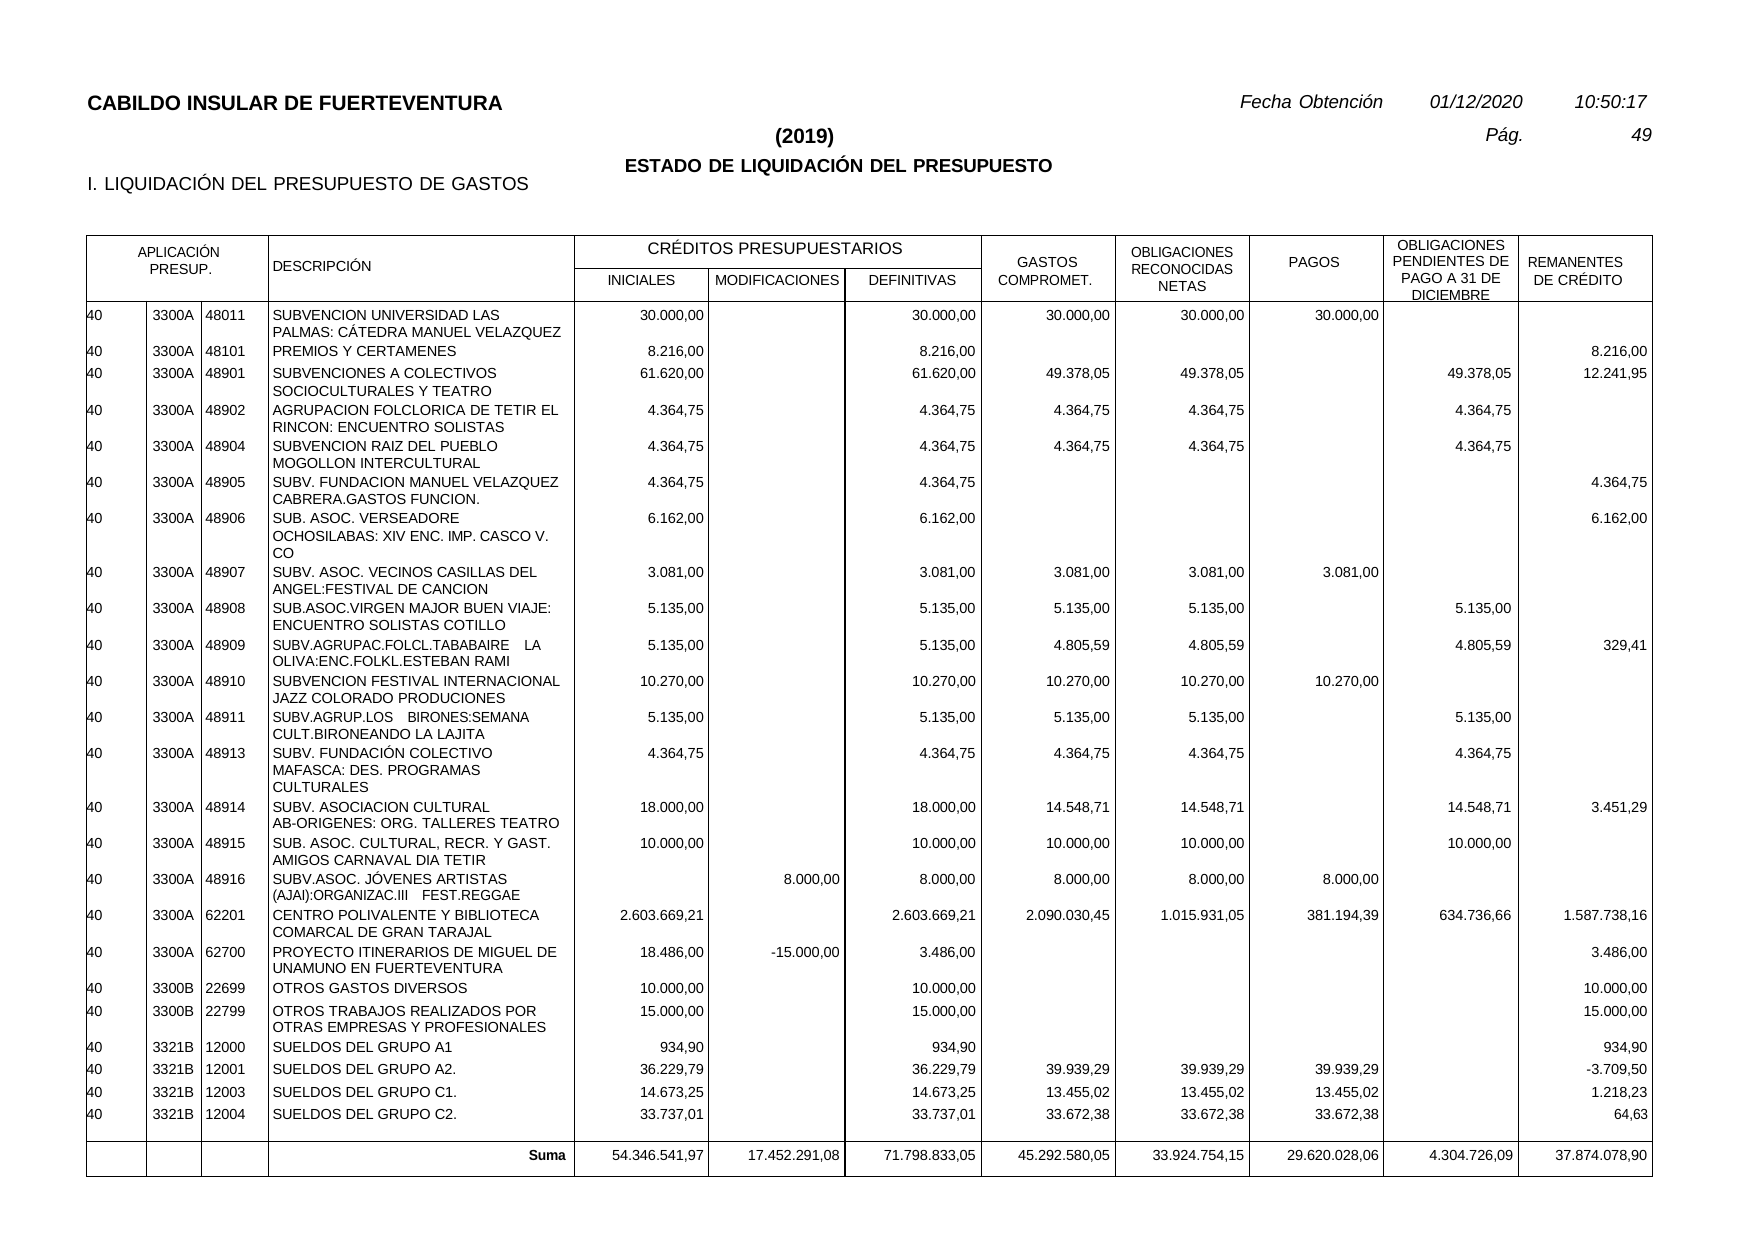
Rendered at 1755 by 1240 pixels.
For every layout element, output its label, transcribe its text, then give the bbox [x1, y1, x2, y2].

table_cell [846, 527, 981, 544]
table_cell 10.270,00 [575, 671, 708, 689]
table_cell 71.798.833,05 [846, 1142, 981, 1176]
table_cell 30.000,00 [1250, 302, 1383, 323]
table_cell [1384, 851, 1518, 869]
table_cell 40 [87, 400, 146, 418]
table_cell 3300A [147, 671, 201, 689]
table_cell OTROS TRABAJOS REALIZADOS POR [269, 999, 574, 1019]
table_cell 18.000,00 [846, 797, 981, 815]
table_cell [846, 689, 981, 707]
table_cell 40 [87, 906, 146, 924]
table_cell [1519, 833, 1652, 851]
table_cell 48101 [202, 341, 268, 362]
table_cell [87, 924, 146, 942]
table_cell OLIVA:ENC.FOLKL.ESTEBAN RAMI [269, 653, 574, 671]
table_cell [1250, 797, 1383, 815]
table_cell SUELDOS DEL GRUPO A2. [269, 1058, 574, 1080]
table_cell [575, 382, 708, 400]
table_cell 18.486,00 [575, 942, 708, 960]
table_cell SUB.ASOC.VIRGEN MAJOR BUEN VIAJE: [269, 599, 574, 617]
table_cell [1384, 544, 1518, 562]
table_cell 634.736,66 [1384, 906, 1518, 1141]
table_cell [87, 323, 146, 341]
table_cell [1250, 888, 1383, 906]
table_cell [1250, 708, 1383, 725]
table_cell 49.378,05 [1384, 302, 1518, 382]
table_cell SUB. ASOC. CULTURAL, RECR. Y GAST. [269, 833, 574, 851]
table_cell [87, 762, 146, 779]
table_cell [1384, 617, 1518, 635]
table_cell [1116, 473, 1249, 491]
table_cell 5.135,00 [846, 708, 981, 725]
table_cell 8.216,00 [846, 341, 981, 362]
table_cell [1250, 473, 1383, 491]
table_cell [982, 762, 1115, 779]
table_cell 10.000,00 [846, 978, 981, 999]
table_cell [1250, 924, 1383, 942]
table_cell [1116, 1019, 1249, 1037]
table_cell [575, 617, 708, 635]
table_cell [575, 1019, 708, 1037]
table_cell [147, 455, 201, 473]
table_cell [1250, 744, 1383, 762]
table_cell 4.805,59 [982, 635, 1115, 653]
table_cell [1384, 527, 1518, 544]
table_cell [1519, 382, 1652, 400]
table_cell [202, 888, 268, 906]
table_cell [202, 617, 268, 635]
table_cell SUBV.AGRUP.LOS BIRONES:SEMANA [269, 708, 574, 725]
table_cell [1116, 1037, 1249, 1058]
table_cell 40 [87, 999, 146, 1019]
table_cell [147, 689, 201, 707]
table_cell 48906 [202, 509, 268, 527]
table_cell [1384, 815, 1518, 833]
table_cell 62201 [202, 906, 268, 924]
table_cell [87, 544, 146, 562]
table_cell 48909 [202, 635, 268, 653]
table_cell 12.241,95 [1519, 362, 1652, 382]
table_cell [1384, 491, 1518, 509]
table_cell [982, 323, 1115, 341]
table_cell [1519, 671, 1652, 689]
table_cell [709, 888, 844, 906]
table_cell 5.135,00 [575, 708, 708, 725]
table_cell 33.672,38 [982, 1103, 1115, 1141]
table_cell 4.364,75 [575, 436, 708, 454]
table_cell Suma [269, 1142, 574, 1176]
table_cell 934,90 [846, 1037, 981, 1058]
table_cell [202, 1019, 268, 1037]
table_cell OTRAS EMPRESAS Y PROFESIONALES [269, 1019, 574, 1037]
table_cell 36.229,79 [575, 1058, 708, 1080]
table_cell [1384, 869, 1518, 887]
table_cell [147, 580, 201, 599]
table_cell [982, 382, 1115, 400]
table_cell [87, 653, 146, 671]
table_cell 934,90 [575, 1037, 708, 1058]
table_cell 40 [87, 797, 146, 815]
table_cell 3300A [147, 341, 201, 362]
table_cell [87, 527, 146, 544]
table_cell SUELDOS DEL GRUPO A1 [269, 1037, 574, 1058]
table_cell 33.737,01 [846, 1103, 981, 1141]
table_cell [575, 544, 708, 562]
table_cell 62700 [202, 942, 268, 960]
table_cell [147, 888, 201, 906]
table_cell [982, 960, 1115, 978]
table_cell 3300A [147, 362, 201, 382]
table_cell CULTURALES [269, 779, 574, 797]
table_cell 3300A [147, 473, 201, 491]
table_cell [982, 779, 1115, 797]
table_cell 12003 [202, 1080, 268, 1103]
table_cell [202, 653, 268, 671]
table_cell 48905 [202, 473, 268, 491]
table_cell [202, 924, 268, 942]
table_cell 36.229,79 [846, 1058, 981, 1080]
table_cell [846, 725, 981, 744]
table_cell [1250, 418, 1383, 436]
table_cell [87, 1019, 146, 1037]
table_cell 15.000,00 [846, 999, 981, 1019]
table_cell 6.162,00 [1519, 509, 1652, 527]
table_cell 40 [87, 302, 146, 323]
table_cell 5.135,00 [575, 635, 708, 653]
table_cell [1250, 960, 1383, 978]
table_cell [87, 491, 146, 509]
table_cell [1250, 978, 1383, 999]
table_cell [1519, 527, 1652, 544]
table_cell [1116, 491, 1249, 509]
table_cell 10.000,00 [575, 978, 708, 999]
table_cell [846, 491, 981, 509]
table_cell 17.452.291,08 [709, 1142, 844, 1176]
table_cell [1116, 689, 1249, 707]
table_cell 12004 [202, 1103, 268, 1141]
table_cell 61.620,00 [846, 362, 981, 382]
table_header REMANENTES DE CRÉDITO [1519, 236, 1652, 301]
table_cell [846, 888, 981, 906]
table_cell 4.364,75 [982, 436, 1115, 454]
table_cell [1250, 455, 1383, 473]
table_cell [846, 851, 981, 869]
table_cell 45.292.580,05 [982, 1142, 1115, 1176]
table_cell INICIALES [575, 269, 708, 301]
table_cell 4.364,75 [846, 400, 981, 418]
table_cell [202, 580, 268, 599]
table_cell [147, 491, 201, 509]
table_cell 48901 [202, 362, 268, 382]
table_cell [846, 418, 981, 436]
table_cell [1250, 544, 1383, 562]
table_cell 33.737,01 [575, 1103, 708, 1141]
table_cell 3300A [147, 400, 201, 418]
table_cell [1519, 455, 1652, 473]
table_cell [982, 580, 1115, 599]
table_cell [1384, 455, 1518, 473]
table_cell [1116, 527, 1249, 544]
table_cell [147, 960, 201, 978]
table_cell [575, 418, 708, 436]
table_cell [846, 382, 981, 400]
table_cell 48908 [202, 599, 268, 617]
table_cell [1250, 599, 1383, 617]
table_cell 2.090.030,45 [982, 906, 1115, 924]
table_cell 8.000,00 [1116, 869, 1249, 887]
table_cell [147, 323, 201, 341]
table_cell 48911 [202, 708, 268, 725]
table_cell 40 [87, 635, 146, 653]
table_cell [202, 527, 268, 544]
table_cell [575, 580, 708, 599]
table_cell [982, 942, 1115, 960]
table_cell [1116, 341, 1249, 362]
table_cell 33.672,38 [1250, 1103, 1383, 1141]
table_cell RINCON: ENCUENTRO SOLISTAS [269, 418, 574, 436]
table_cell 10.000,00 [1519, 978, 1652, 999]
table_cell 3.486,00 [846, 942, 981, 960]
table_cell [846, 323, 981, 341]
table_cell [1116, 851, 1249, 869]
table_cell [147, 1019, 201, 1037]
table_cell [202, 1142, 268, 1176]
table_cell [1384, 671, 1518, 689]
table_cell [1116, 815, 1249, 833]
table_cell MODIFICACIONES [709, 269, 844, 301]
table_cell [1250, 833, 1383, 851]
table_cell [1116, 544, 1249, 562]
table_cell [147, 851, 201, 869]
table_cell 3300A [147, 599, 201, 617]
table_cell 5.135,00 [1116, 599, 1249, 617]
table_cell [1250, 999, 1383, 1019]
table_cell [846, 779, 981, 797]
table_cell 3300A [147, 302, 201, 323]
table_cell [1250, 527, 1383, 544]
table_cell 22799 [202, 999, 268, 1019]
table_cell 3300A [147, 708, 201, 725]
table_cell [1519, 960, 1652, 978]
table_cell [87, 580, 146, 599]
table_cell [982, 527, 1115, 544]
table_cell 30.000,00 [846, 302, 981, 323]
table_cell 3300B [147, 978, 201, 999]
table_cell [1250, 580, 1383, 599]
table_cell [1519, 744, 1652, 762]
table_cell [87, 689, 146, 707]
table_cell ANGEL:FESTIVAL DE CANCION [269, 580, 574, 599]
table_cell [982, 455, 1115, 473]
table_cell [575, 960, 708, 978]
table_cell [1250, 491, 1383, 509]
table_cell 3300A [147, 942, 201, 960]
table_cell 40 [87, 1080, 146, 1103]
table_cell [87, 382, 146, 400]
table_cell 3300A [147, 635, 201, 653]
table_cell 8.216,00 [1519, 302, 1652, 362]
table_cell 4.364,75 [846, 744, 981, 762]
table_cell [846, 815, 981, 833]
table_cell 48902 [202, 400, 268, 418]
table_cell [87, 725, 146, 744]
table_cell ENCUENTRO SOLISTAS COTILLO [269, 617, 574, 635]
table_cell SUBVENCION UNIVERSIDAD LAS [269, 302, 574, 323]
table_cell 3300A [147, 869, 201, 887]
table_cell CO [269, 544, 574, 562]
table_cell [1250, 851, 1383, 869]
table_cell [846, 544, 981, 562]
table_cell [87, 1142, 146, 1176]
table_cell [575, 725, 708, 744]
table_cell [202, 762, 268, 779]
table_cell 3321B [147, 1058, 201, 1080]
table_cell [202, 689, 268, 707]
table_cell [1519, 544, 1652, 562]
table_cell [575, 869, 708, 887]
table_cell 37.874.078,90 [1519, 1142, 1652, 1176]
table_cell [982, 689, 1115, 707]
table_cell [846, 924, 981, 942]
table_cell 4.364,75 [1519, 473, 1652, 491]
table_cell 4.364,75 [982, 744, 1115, 762]
table_cell [1384, 888, 1518, 906]
table_cell DEFINITIVAS [846, 269, 981, 301]
table_cell [1250, 725, 1383, 744]
table_cell CENTRO POLIVALENTE Y BIBLIOTECA [269, 906, 574, 924]
table_cell [982, 653, 1115, 671]
table_cell 40 [87, 563, 146, 580]
table_cell [147, 779, 201, 797]
table_cell [1116, 978, 1249, 999]
table_cell 2.603.669,21 [846, 906, 981, 924]
table_cell [1116, 323, 1249, 341]
table_cell 3.081,00 [1116, 563, 1249, 580]
table_cell [147, 924, 201, 942]
table_cell 934,90 [1519, 1037, 1652, 1058]
table_cell [1250, 617, 1383, 635]
table_cell [575, 689, 708, 707]
table_cell [147, 1142, 201, 1176]
table_cell CABRERA.GASTOS FUNCION. [269, 491, 574, 509]
table_cell [1250, 689, 1383, 707]
table_cell [846, 762, 981, 779]
table_cell AB-ORIGENES: ORG. TALLERES TEATRO [269, 815, 574, 833]
table_cell 3.451,29 [1519, 797, 1652, 815]
table_cell [982, 491, 1115, 509]
table_cell 48916 [202, 869, 268, 887]
table_cell 39.939,29 [1250, 1058, 1383, 1080]
table_cell 381.194,39 [1250, 906, 1383, 924]
table_cell SUBV.ASOC. JÓVENES ARTISTAS [269, 869, 574, 887]
table_cell [982, 341, 1115, 362]
table_cell [982, 418, 1115, 436]
table_cell [1519, 924, 1652, 942]
table_cell 40 [87, 978, 146, 999]
table_cell [575, 924, 708, 942]
table_cell 3300A [147, 833, 201, 851]
table_cell SUELDOS DEL GRUPO C1. [269, 1080, 574, 1103]
table_cell [1519, 653, 1652, 671]
table_cell [1384, 725, 1518, 744]
table_cell [1116, 509, 1249, 527]
table_cell [1250, 815, 1383, 833]
table_cell [1384, 509, 1518, 527]
table_cell UNAMUNO EN FUERTEVENTURA [269, 960, 574, 978]
table_cell SUB. ASOC. VERSEADORE [269, 509, 574, 527]
table_cell 5.135,00 [846, 599, 981, 617]
table_cell 1.218,23 [1519, 1080, 1652, 1103]
table_cell [1250, 400, 1383, 418]
table_cell 40 [87, 869, 146, 887]
table_cell 48011 [202, 302, 268, 323]
table_cell 15.000,00 [1519, 999, 1652, 1019]
table_cell [1116, 779, 1249, 797]
table_cell [982, 888, 1115, 906]
table_cell PROYECTO ITINERARIOS DE MIGUEL DE [269, 942, 574, 960]
table_cell [1384, 382, 1518, 400]
table_cell [147, 762, 201, 779]
table_cell [575, 491, 708, 509]
table_cell 3300A [147, 509, 201, 527]
table_cell 14.673,25 [575, 1080, 708, 1103]
table_cell [575, 815, 708, 833]
table_cell [202, 382, 268, 400]
table_cell AMIGOS CARNAVAL DIA TETIR [269, 851, 574, 869]
table_cell 3.081,00 [982, 563, 1115, 580]
table_cell [575, 527, 708, 544]
table_cell 40 [87, 473, 146, 491]
table_cell 40 [87, 833, 146, 851]
table_cell 14.673,25 [846, 1080, 981, 1103]
table_cell [982, 1019, 1115, 1037]
table_cell 3321B [147, 1037, 201, 1058]
table_cell [1116, 455, 1249, 473]
table_cell [575, 653, 708, 671]
table_cell [202, 960, 268, 978]
table_cell [87, 960, 146, 978]
table_cell [1116, 580, 1249, 599]
table_cell [202, 455, 268, 473]
table_cell 4.364,75 [1116, 436, 1249, 454]
table_cell [1384, 689, 1518, 707]
table_cell 4.364,75 [1116, 400, 1249, 418]
table_cell 3.486,00 [1519, 942, 1652, 960]
table_cell 10.270,00 [982, 671, 1115, 689]
table_cell [202, 779, 268, 797]
table_cell [982, 1037, 1115, 1058]
table_cell [1384, 473, 1518, 491]
table_cell JAZZ COLORADO PRODUCIONES [269, 689, 574, 707]
table_cell 10.270,00 [1250, 671, 1383, 689]
table_cell 48904 [202, 436, 268, 454]
table_cell [982, 815, 1115, 833]
table_header PAGOS [1250, 236, 1383, 301]
table_cell [1384, 779, 1518, 797]
table_cell [846, 580, 981, 599]
table_cell 40 [87, 599, 146, 617]
table_cell [982, 544, 1115, 562]
table_cell [709, 906, 844, 924]
table_cell [147, 544, 201, 562]
table_cell 8.000,00 [982, 869, 1115, 887]
table_cell 12001 [202, 1058, 268, 1080]
table_cell 10.000,00 [982, 833, 1115, 851]
table_cell 14.548,71 [982, 797, 1115, 815]
table_cell COMARCAL DE GRAN TARAJAL [269, 924, 574, 942]
table_cell [1384, 563, 1518, 580]
table_cell [202, 544, 268, 562]
table_cell SUBVENCION RAIZ DEL PUEBLO [269, 436, 574, 454]
table_cell 39.939,29 [1116, 1058, 1249, 1080]
table_cell [982, 509, 1115, 527]
table_cell 8.000,00 [1250, 869, 1383, 887]
table_cell 40 [87, 1037, 146, 1058]
table_cell [87, 779, 146, 797]
table_cell [1250, 323, 1383, 341]
table_cell 40 [87, 436, 146, 454]
table_cell 33.924.754,15 [1116, 1142, 1249, 1176]
table_cell [846, 617, 981, 635]
table_cell [575, 455, 708, 473]
table_cell 4.364,75 [1384, 744, 1518, 762]
table_cell 5.135,00 [982, 599, 1115, 617]
table_cell 5.135,00 [1384, 708, 1518, 725]
table_cell [1519, 418, 1652, 436]
table_cell 48913 [202, 744, 268, 762]
table_cell 10.270,00 [1116, 671, 1249, 689]
table_cell 13.455,02 [1116, 1080, 1249, 1103]
table_cell 33.672,38 [1116, 1103, 1249, 1141]
table_cell SUELDOS DEL GRUPO C2. [269, 1103, 574, 1141]
table_cell [147, 527, 201, 544]
table_cell 18.000,00 [575, 797, 708, 815]
table_cell 3.081,00 [1250, 563, 1383, 580]
table_cell 8.000,00 [846, 869, 981, 887]
table_cell 4.364,75 [575, 744, 708, 762]
table_cell 1.587.738,16 [1519, 906, 1652, 924]
table_cell [147, 418, 201, 436]
table_header GASTOS COMPROMET. [982, 236, 1115, 301]
table_cell [1116, 653, 1249, 671]
table_cell [202, 815, 268, 833]
table_cell [1519, 1019, 1652, 1037]
table_cell [1116, 725, 1249, 744]
table_cell [1519, 708, 1652, 725]
table_cell 5.135,00 [846, 635, 981, 653]
table_cell 3321B [147, 1080, 201, 1103]
table_cell SUBV. FUNDACION MANUEL VELAZQUEZ [269, 473, 574, 491]
table_cell 10.000,00 [1384, 833, 1518, 851]
table_cell [147, 815, 201, 833]
table_cell 4.805,59 [1116, 635, 1249, 653]
table_cell [1384, 580, 1518, 599]
table_cell 5.135,00 [1384, 599, 1518, 617]
table_cell SUBV. ASOCIACION CULTURAL [269, 797, 574, 815]
table_cell 2.603.669,21 [575, 906, 708, 924]
table_cell 10.000,00 [846, 833, 981, 851]
table_cell 4.364,75 [575, 473, 708, 491]
table_cell [1519, 815, 1652, 833]
table_cell [1519, 563, 1652, 580]
table_cell [1116, 960, 1249, 978]
table_cell 40 [87, 942, 146, 960]
table_cell [1519, 689, 1652, 707]
table_header OBLIGACIONES RECONOCIDAS NETAS [1116, 236, 1249, 301]
table_cell 49.378,05 [982, 362, 1115, 382]
table_cell 4.364,75 [846, 436, 981, 454]
table_cell [202, 323, 268, 341]
table_cell [575, 762, 708, 779]
table_cell 6.162,00 [575, 509, 708, 527]
table_cell 4.364,75 [575, 400, 708, 418]
table_cell [575, 851, 708, 869]
table_cell [1519, 599, 1652, 617]
table_cell [982, 617, 1115, 635]
table_cell 30.000,00 [1116, 302, 1249, 323]
table_cell [1250, 635, 1383, 653]
table_cell 3300A [147, 436, 201, 454]
table_cell [1250, 1037, 1383, 1058]
table_cell 48907 [202, 563, 268, 580]
table_header DESCRIPCIÓN [269, 236, 574, 301]
table_cell 40 [87, 744, 146, 762]
table_header CRÉDITOS PRESUPUESTARIOS [575, 236, 981, 268]
table_cell 4.805,59 [1384, 635, 1518, 653]
table_cell [1250, 509, 1383, 527]
table_cell 3300A [147, 563, 201, 580]
table_cell 48914 [202, 797, 268, 815]
table_cell 4.364,75 [982, 400, 1115, 418]
table_cell 14.548,71 [1384, 797, 1518, 815]
table_cell [202, 491, 268, 509]
table_cell [87, 888, 146, 906]
table_cell [1250, 436, 1383, 454]
table_cell 6.162,00 [846, 509, 981, 527]
table_cell OTROS GASTOS DIVERSOS [269, 978, 574, 999]
table_cell [575, 779, 708, 797]
table_cell SUBV. ASOC. VECINOS CASILLAS DEL [269, 563, 574, 580]
table_cell [202, 418, 268, 436]
table_cell [1116, 762, 1249, 779]
table_cell 40 [87, 362, 146, 382]
table_cell 3300A [147, 906, 201, 924]
table_cell [1116, 999, 1249, 1019]
table_cell 5.135,00 [575, 599, 708, 617]
table_cell [1116, 924, 1249, 942]
table_cell [87, 815, 146, 833]
table_cell 5.135,00 [982, 708, 1115, 725]
table_cell 22699 [202, 978, 268, 999]
table_cell [1519, 869, 1652, 887]
table_cell 4.364,75 [1384, 400, 1518, 418]
table_cell 30.000,00 [982, 302, 1115, 323]
table_cell 40 [87, 1103, 146, 1141]
table_cell [87, 418, 146, 436]
table_cell 49.378,05 [1116, 362, 1249, 382]
table_cell [202, 851, 268, 869]
table_cell 3300B [147, 999, 201, 1019]
table_cell [1519, 400, 1652, 418]
table_cell [1116, 418, 1249, 436]
table_cell [1250, 382, 1383, 400]
table_cell 61.620,00 [575, 362, 708, 382]
table_cell [1519, 436, 1652, 454]
table_cell 48915 [202, 833, 268, 851]
table_cell [1116, 888, 1249, 906]
table_cell 15.000,00 [575, 999, 708, 1019]
table_cell [1250, 341, 1383, 362]
table_cell [1250, 942, 1383, 960]
table_cell [846, 1019, 981, 1037]
table_cell [982, 924, 1115, 942]
table_cell [147, 653, 201, 671]
table_cell AGRUPACION FOLCLORICA DE TETIR EL [269, 400, 574, 418]
table_cell 40 [87, 1058, 146, 1080]
table_cell 12000 [202, 1037, 268, 1058]
table_cell (AJAI):ORGANIZAC.III FEST.REGGAE [269, 888, 574, 906]
table_cell 3.081,00 [846, 563, 981, 580]
table_cell [147, 725, 201, 744]
table_cell 13.455,02 [1250, 1080, 1383, 1103]
table_cell [1250, 779, 1383, 797]
table_cell 39.939,29 [982, 1058, 1115, 1080]
table_cell [1250, 1019, 1383, 1037]
table_cell [575, 888, 708, 906]
table_cell [982, 473, 1115, 491]
table_cell [982, 725, 1115, 744]
table_cell [1250, 362, 1383, 382]
table_cell [1519, 888, 1652, 906]
table_cell [1250, 762, 1383, 779]
table_cell [1116, 942, 1249, 960]
table_cell 4.364,75 [1116, 744, 1249, 762]
table_cell [846, 653, 981, 671]
table_cell 30.000,00 [575, 302, 708, 323]
table_cell 3300A [147, 744, 201, 762]
table_cell [202, 725, 268, 744]
table_cell 4.364,75 [1384, 436, 1518, 454]
table_cell 40 [87, 671, 146, 689]
table_cell [1519, 851, 1652, 869]
table_cell SOCIOCULTURALES Y TEATRO [269, 382, 574, 400]
table_cell 3321B [147, 1103, 201, 1141]
table_header APLICACIÓN PRESUP. [87, 236, 268, 301]
table_cell -3.709,50 [1519, 1058, 1652, 1080]
table_cell [1519, 617, 1652, 635]
table_cell 5.135,00 [1116, 708, 1249, 725]
table_cell [1519, 779, 1652, 797]
table_cell [87, 851, 146, 869]
table_cell PALMAS: CÁTEDRA MANUEL VELAZQUEZ [269, 323, 574, 341]
table_cell 10.000,00 [1116, 833, 1249, 851]
table_cell [147, 382, 201, 400]
table_cell 3.081,00 [575, 563, 708, 580]
table_cell [1519, 580, 1652, 599]
table_cell [709, 924, 844, 942]
table_cell CULT.BIRONEANDO LA LAJITA [269, 725, 574, 744]
table_cell 8.000,00 [709, 302, 844, 887]
table_cell [87, 455, 146, 473]
table_cell 14.548,71 [1116, 797, 1249, 815]
table_cell 3300A [147, 797, 201, 815]
table_cell [846, 960, 981, 978]
table_cell [87, 617, 146, 635]
table_cell SUBVENCION FESTIVAL INTERNACIONAL [269, 671, 574, 689]
table_cell 48910 [202, 671, 268, 689]
table_cell SUBV. FUNDACIÓN COLECTIVO [269, 744, 574, 762]
table_cell SUBV.AGRUPAC.FOLCL.TABABAIRE LA [269, 635, 574, 653]
table_cell [982, 999, 1115, 1019]
table_cell [1116, 617, 1249, 635]
table_cell 29.620.028,06 [1250, 1142, 1383, 1176]
table_cell [1384, 418, 1518, 436]
table_cell 40 [87, 509, 146, 527]
table_cell -15.000,00 [709, 942, 844, 1141]
table_cell PREMIOS Y CERTAMENES [269, 341, 574, 362]
table_cell 54.346.541,97 [575, 1142, 708, 1176]
table_cell [846, 455, 981, 473]
table_cell 329,41 [1519, 635, 1652, 653]
table_cell MAFASCA: DES. PROGRAMAS [269, 762, 574, 779]
table_cell [1384, 653, 1518, 671]
table_cell [1116, 382, 1249, 400]
table_cell [982, 978, 1115, 999]
table_cell [575, 323, 708, 341]
table_cell [147, 617, 201, 635]
table_cell 10.000,00 [575, 833, 708, 851]
table_cell SUBVENCIONES A COLECTIVOS [269, 362, 574, 382]
table_cell 13.455,02 [982, 1080, 1115, 1103]
table_cell MOGOLLON INTERCULTURAL [269, 455, 574, 473]
table_cell [1519, 725, 1652, 744]
table_cell [1250, 653, 1383, 671]
table_cell [1519, 762, 1652, 779]
table_cell 4.364,75 [846, 473, 981, 491]
table_cell 64,63 [1519, 1103, 1652, 1141]
table_cell OCHOSILABAS: XIV ENC. IMP. CASCO V. [269, 527, 574, 544]
table_cell [982, 851, 1115, 869]
table_cell 40 [87, 341, 146, 362]
table_cell [1519, 491, 1652, 509]
table_cell [1384, 762, 1518, 779]
table_cell 40 [87, 708, 146, 725]
table_cell 1.015.931,05 [1116, 906, 1249, 924]
table_header OBLIGACIONES PENDIENTES DE PAGO A 31 DE DICIEMBRE [1384, 236, 1518, 301]
table_cell 10.270,00 [846, 671, 981, 689]
table_cell 8.216,00 [575, 341, 708, 362]
table_cell 4.304.726,09 [1384, 1142, 1518, 1176]
